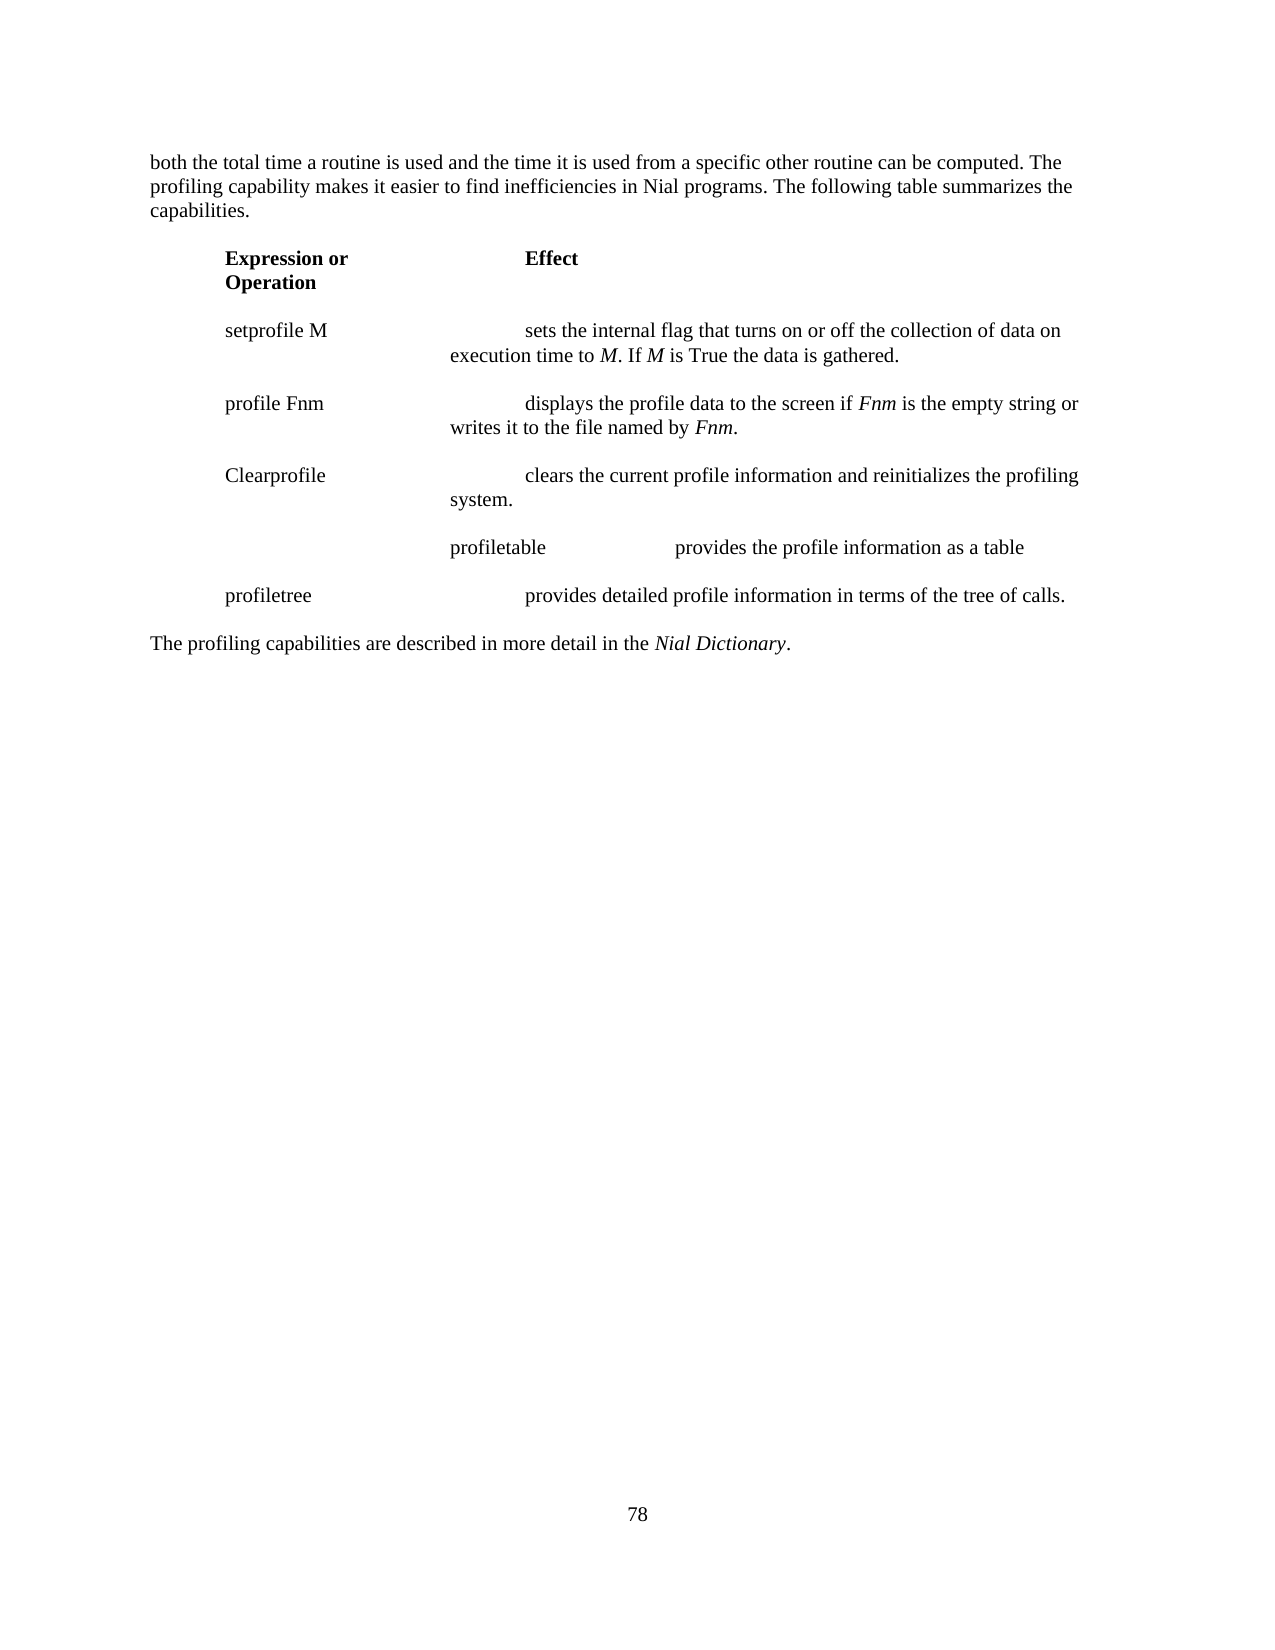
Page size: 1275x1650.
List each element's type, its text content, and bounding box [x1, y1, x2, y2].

text profiletree provides detailed profile information in terms of the tree of calls. [225, 583, 1125, 607]
text Expression or Effect [225, 246, 1125, 270]
text both the total time a routine is used and the time it is used from a specific other routine can be computed. The profiling capability makes it easier to find inefficiencies in Nial programs. The following table summarizes the capabilities. [150, 150, 1125, 222]
text profile Fnm displays the profile data to the screen if Fnm is the empty string or writes it to the file named by Fnm. [225, 391, 1125, 439]
text The profiling capabilities are described in more detail in the Nial Dictionary. [150, 631, 1125, 655]
text profiletable provides the profile information as a table [150, 535, 1125, 559]
text setprofile M sets the internal flag that turns on or off the collection of data on execution time to M. If M is True the data is gathered. [225, 318, 1125, 367]
text Clearprofile clears the current profile information and reinitializes the profiling system. [225, 463, 1125, 511]
text Operation [150, 270, 1125, 294]
